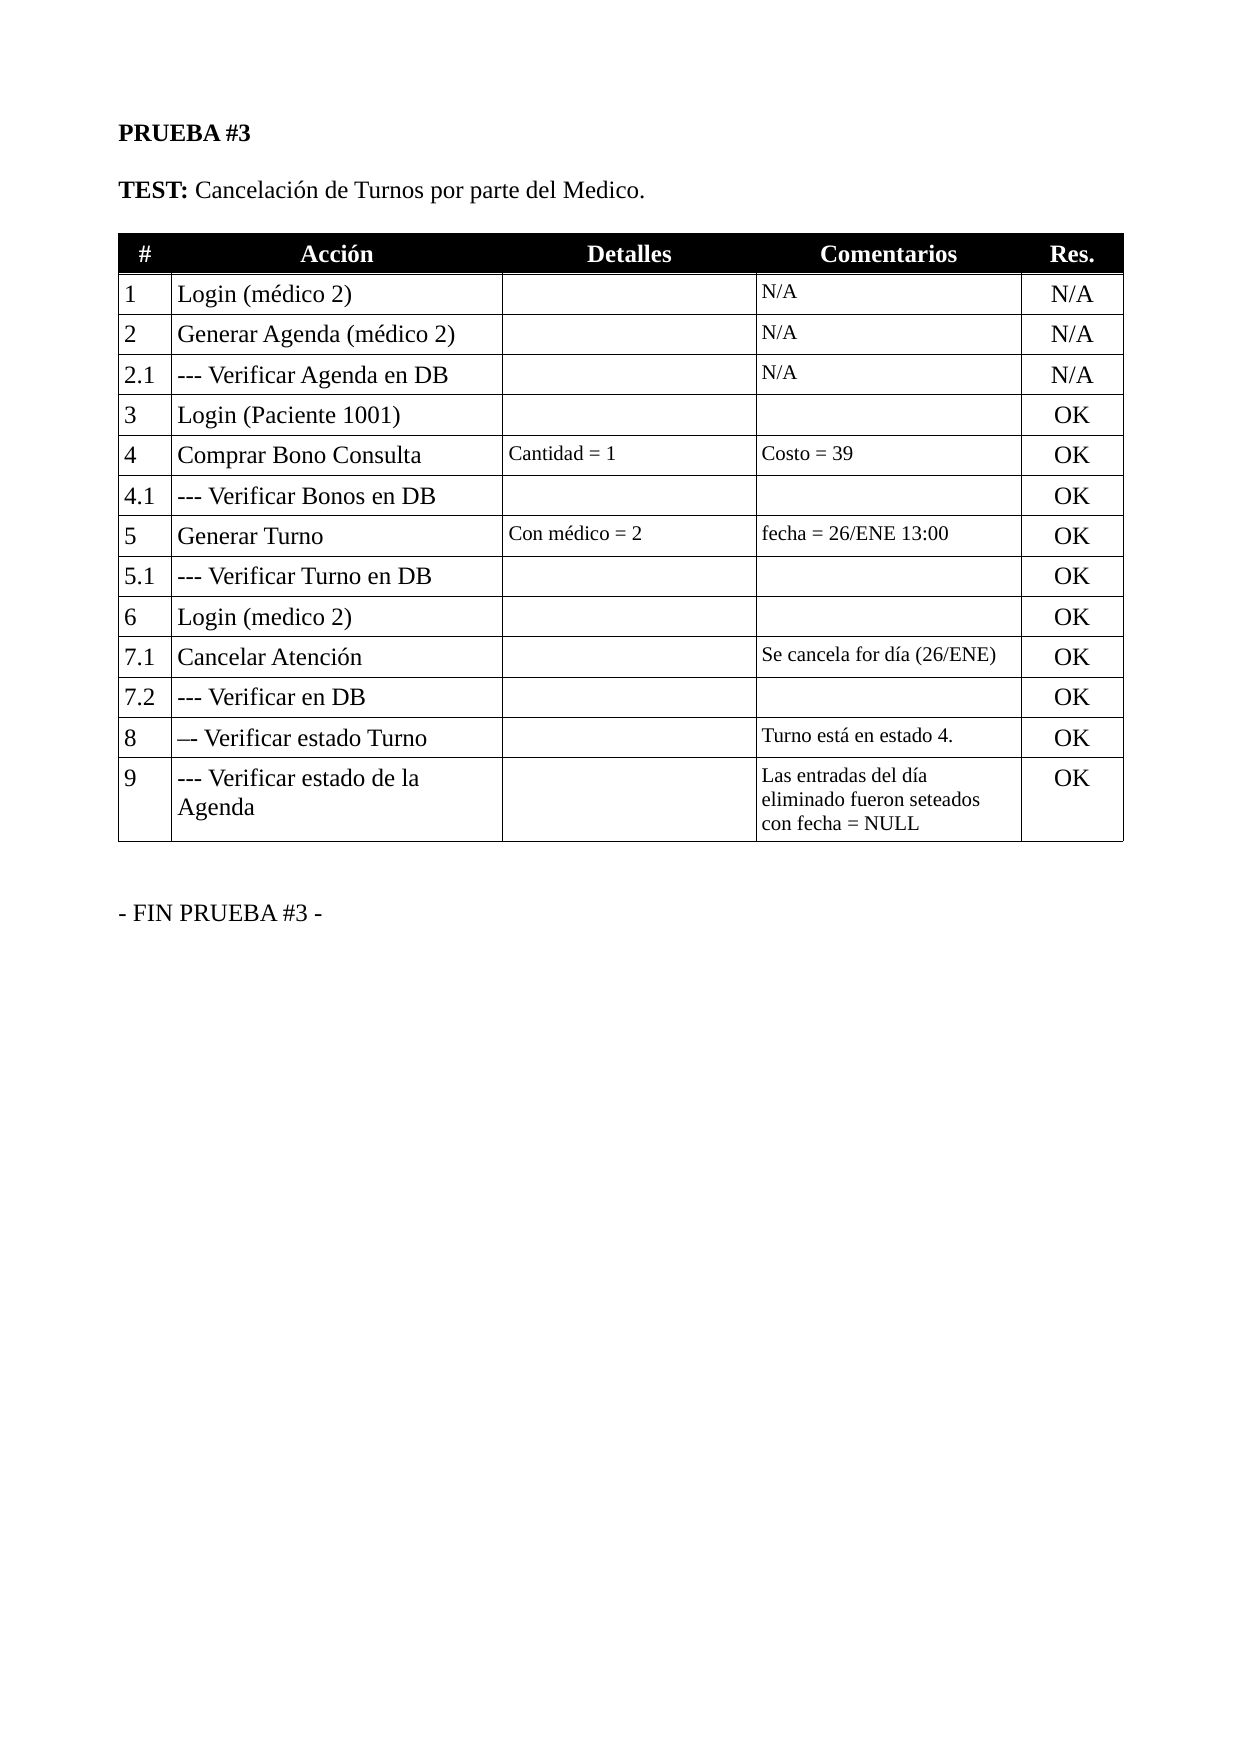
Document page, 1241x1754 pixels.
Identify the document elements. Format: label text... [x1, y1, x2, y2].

table_cell Comprar Bono Consulta [172, 436, 502, 475]
table_cell Se cancela for día (26/ENE) [757, 637, 1021, 677]
table_cell [757, 395, 1021, 435]
table_cell Cancelar Atención [172, 637, 502, 677]
table_cell --- Verificar Agenda en DB [172, 355, 502, 394]
table_cell Generar Turno [172, 516, 502, 556]
text - FIN PRUEBA #3 - [118, 898, 1122, 927]
table_cell 4.1 [119, 476, 171, 515]
table_cell OK [1022, 516, 1123, 556]
table_cell 2 [119, 315, 171, 354]
table_cell Turno está en estado 4. [757, 718, 1021, 757]
table_cell OK [1022, 557, 1123, 596]
table_cell [757, 678, 1021, 717]
table_cell OK [1022, 637, 1123, 677]
table_cell N/A [1022, 315, 1123, 354]
table_cell [503, 597, 756, 636]
table_cell OK [1022, 678, 1123, 717]
table_cell OK [1022, 476, 1123, 515]
table_cell 1 [119, 275, 171, 314]
table_cell [503, 557, 756, 596]
text PRUEBA #3 [118, 118, 1122, 147]
table_cell --- Verificar estado de la Agenda [172, 758, 502, 841]
table_cell Cantidad = 1 [503, 436, 756, 475]
table_cell [503, 758, 756, 841]
table_cell OK [1022, 718, 1123, 757]
table_cell [503, 275, 756, 314]
table_cell --- Verificar en DB [172, 678, 502, 717]
table_cell Con médico = 2 [503, 516, 756, 556]
text TEST: Cancelación de Turnos por parte del Medico. [118, 176, 1122, 204]
table_cell Login (médico 2) [172, 275, 502, 314]
table_cell [503, 315, 756, 354]
table_cell fecha = 26/ENE 13:00 [757, 516, 1021, 556]
table_cell 5 [119, 516, 171, 556]
table_cell [503, 678, 756, 717]
table_cell 8 [119, 718, 171, 757]
table_header Comentarios [757, 234, 1021, 273]
table_header Acción [172, 234, 502, 273]
table_cell [503, 718, 756, 757]
table_cell [503, 355, 756, 394]
table_cell 2.1 [119, 355, 171, 394]
table_cell [757, 476, 1021, 515]
table_cell N/A [1022, 355, 1123, 394]
table_cell Login (Paciente 1001) [172, 395, 502, 435]
table_cell Generar Agenda (médico 2) [172, 315, 502, 354]
table_cell N/A [757, 275, 1021, 314]
table_cell [503, 395, 756, 435]
table_cell OK [1022, 758, 1123, 841]
table_cell [503, 637, 756, 677]
table_cell [757, 557, 1021, 596]
table_cell OK [1022, 395, 1123, 435]
table_cell 4 [119, 436, 171, 475]
table_cell 7.1 [119, 637, 171, 677]
table_cell 5.1 [119, 557, 171, 596]
table_cell [503, 476, 756, 515]
table_cell Login (medico 2) [172, 597, 502, 636]
table_cell Costo = 39 [757, 436, 1021, 475]
table_cell 7.2 [119, 678, 171, 717]
table_cell OK [1022, 597, 1123, 636]
table_cell N/A [1022, 275, 1123, 314]
table_cell –- Verificar estado Turno [172, 718, 502, 757]
table_cell 9 [119, 758, 171, 841]
table_cell --- Verificar Bonos en DB [172, 476, 502, 515]
table_cell 6 [119, 597, 171, 636]
table_cell --- Verificar Turno en DB [172, 557, 502, 596]
table_cell OK [1022, 436, 1123, 475]
table_header Detalles [503, 234, 756, 273]
table_cell N/A [757, 315, 1021, 354]
table_header Res. [1022, 234, 1123, 273]
table_header # [119, 234, 171, 273]
table_cell N/A [757, 355, 1021, 394]
table_cell 3 [119, 395, 171, 435]
table_cell [757, 597, 1021, 636]
table_cell Las entradas del día eliminado fueron seteados con fecha = NULL [757, 758, 1021, 841]
